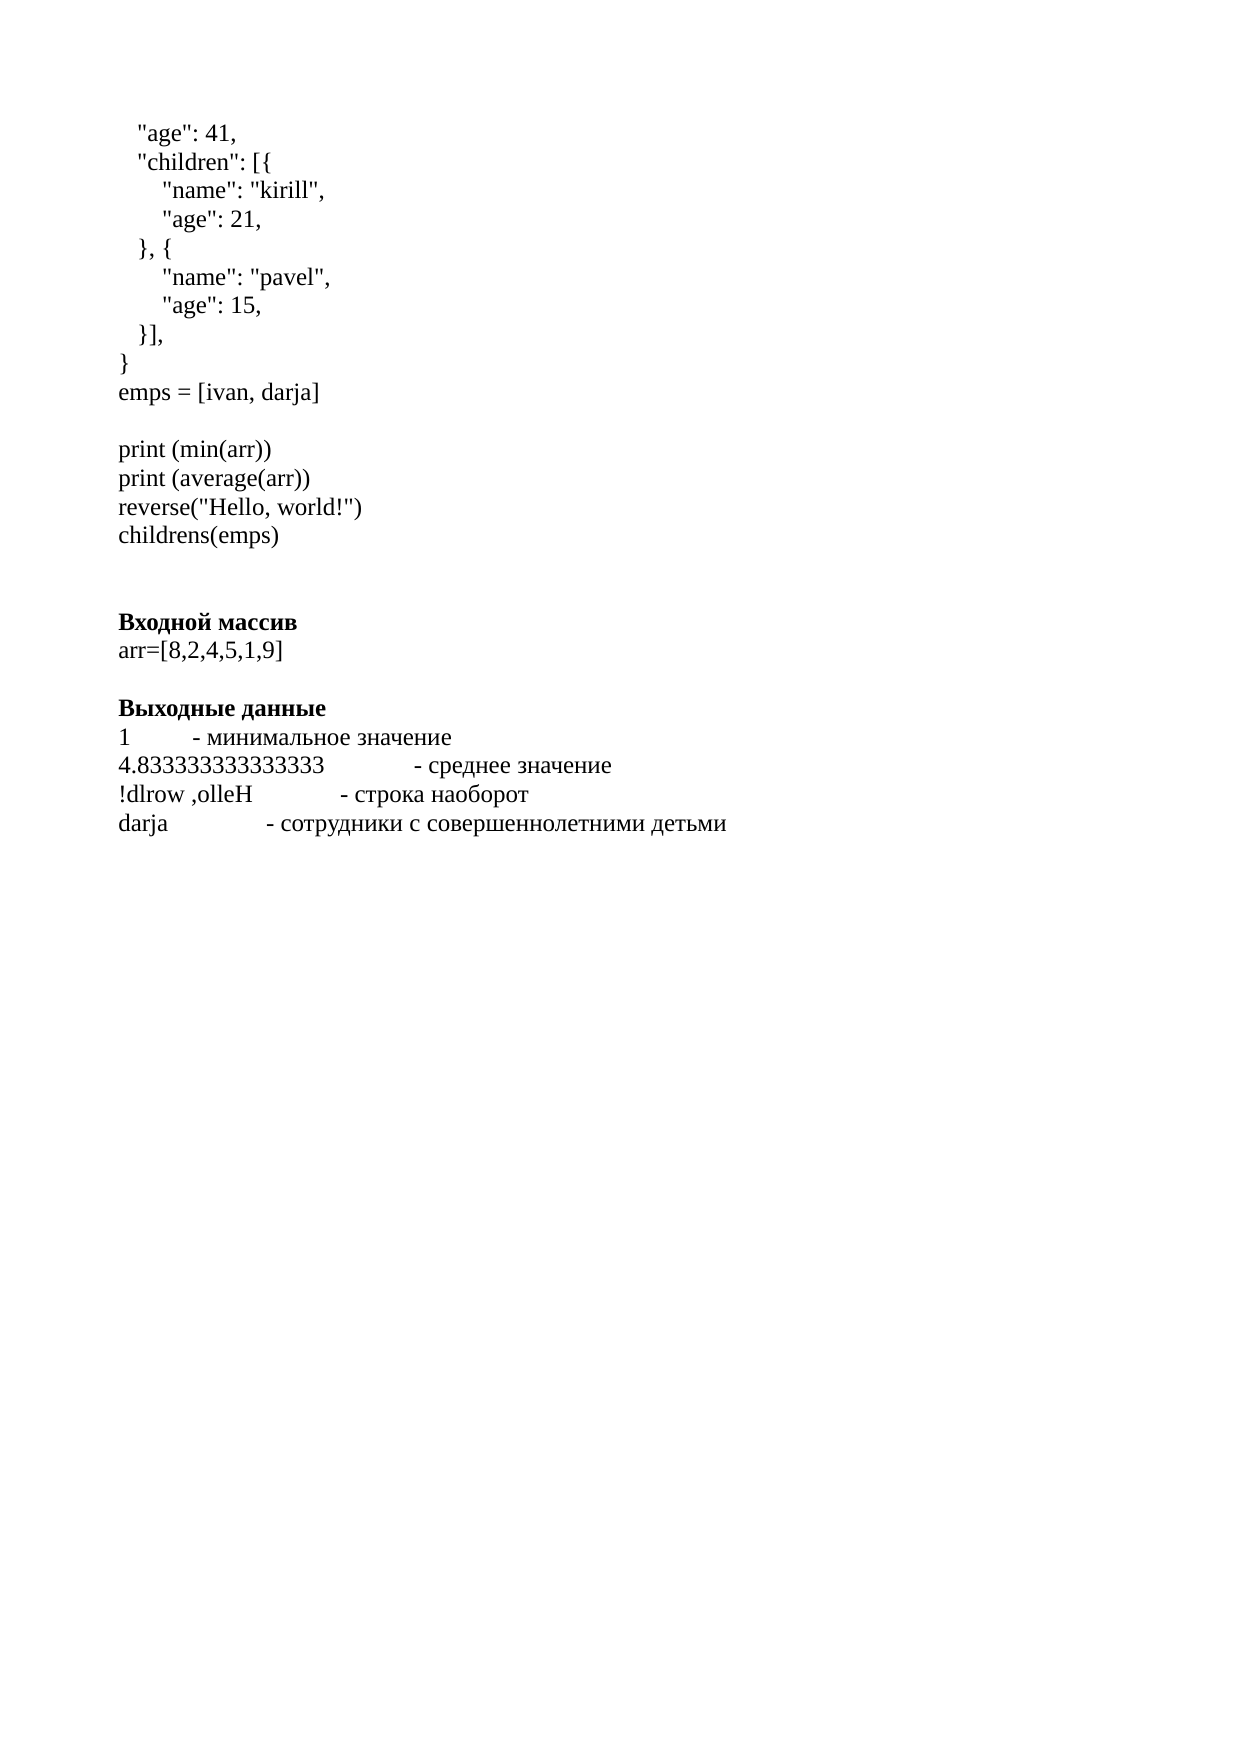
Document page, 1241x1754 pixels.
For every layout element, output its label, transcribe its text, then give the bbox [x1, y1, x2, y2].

text Выходные данные [118, 693, 1122, 722]
text }], [118, 319, 1122, 348]
text "age": 41, [118, 118, 1122, 147]
text emps = [ivan, darja] [118, 377, 1122, 406]
text 4.833333333333333 - среднее значение [118, 751, 1122, 779]
text arr=[8,2,4,5,1,9] [118, 636, 1122, 664]
text "age": 21, [118, 204, 1122, 233]
text reverse("Hello, world!") [118, 492, 1122, 521]
text "age": 15, [118, 291, 1122, 319]
text !dlrow ,olleH - строка наоборот [118, 779, 1122, 808]
text Входной массив [118, 607, 1122, 636]
text "children": [{ [118, 147, 1122, 176]
text 1 - минимальное значение [118, 722, 1122, 751]
text print (average(arr)) [118, 463, 1122, 492]
text "name": "pavel", [118, 262, 1122, 291]
text childrens(emps) [118, 521, 1122, 549]
text }, { [118, 233, 1122, 262]
text } [118, 348, 1122, 377]
text print (min(arr)) [118, 434, 1122, 463]
text darja - сотрудники с совершеннолетними детьми [118, 808, 1122, 837]
text "name": "kirill", [118, 176, 1122, 204]
